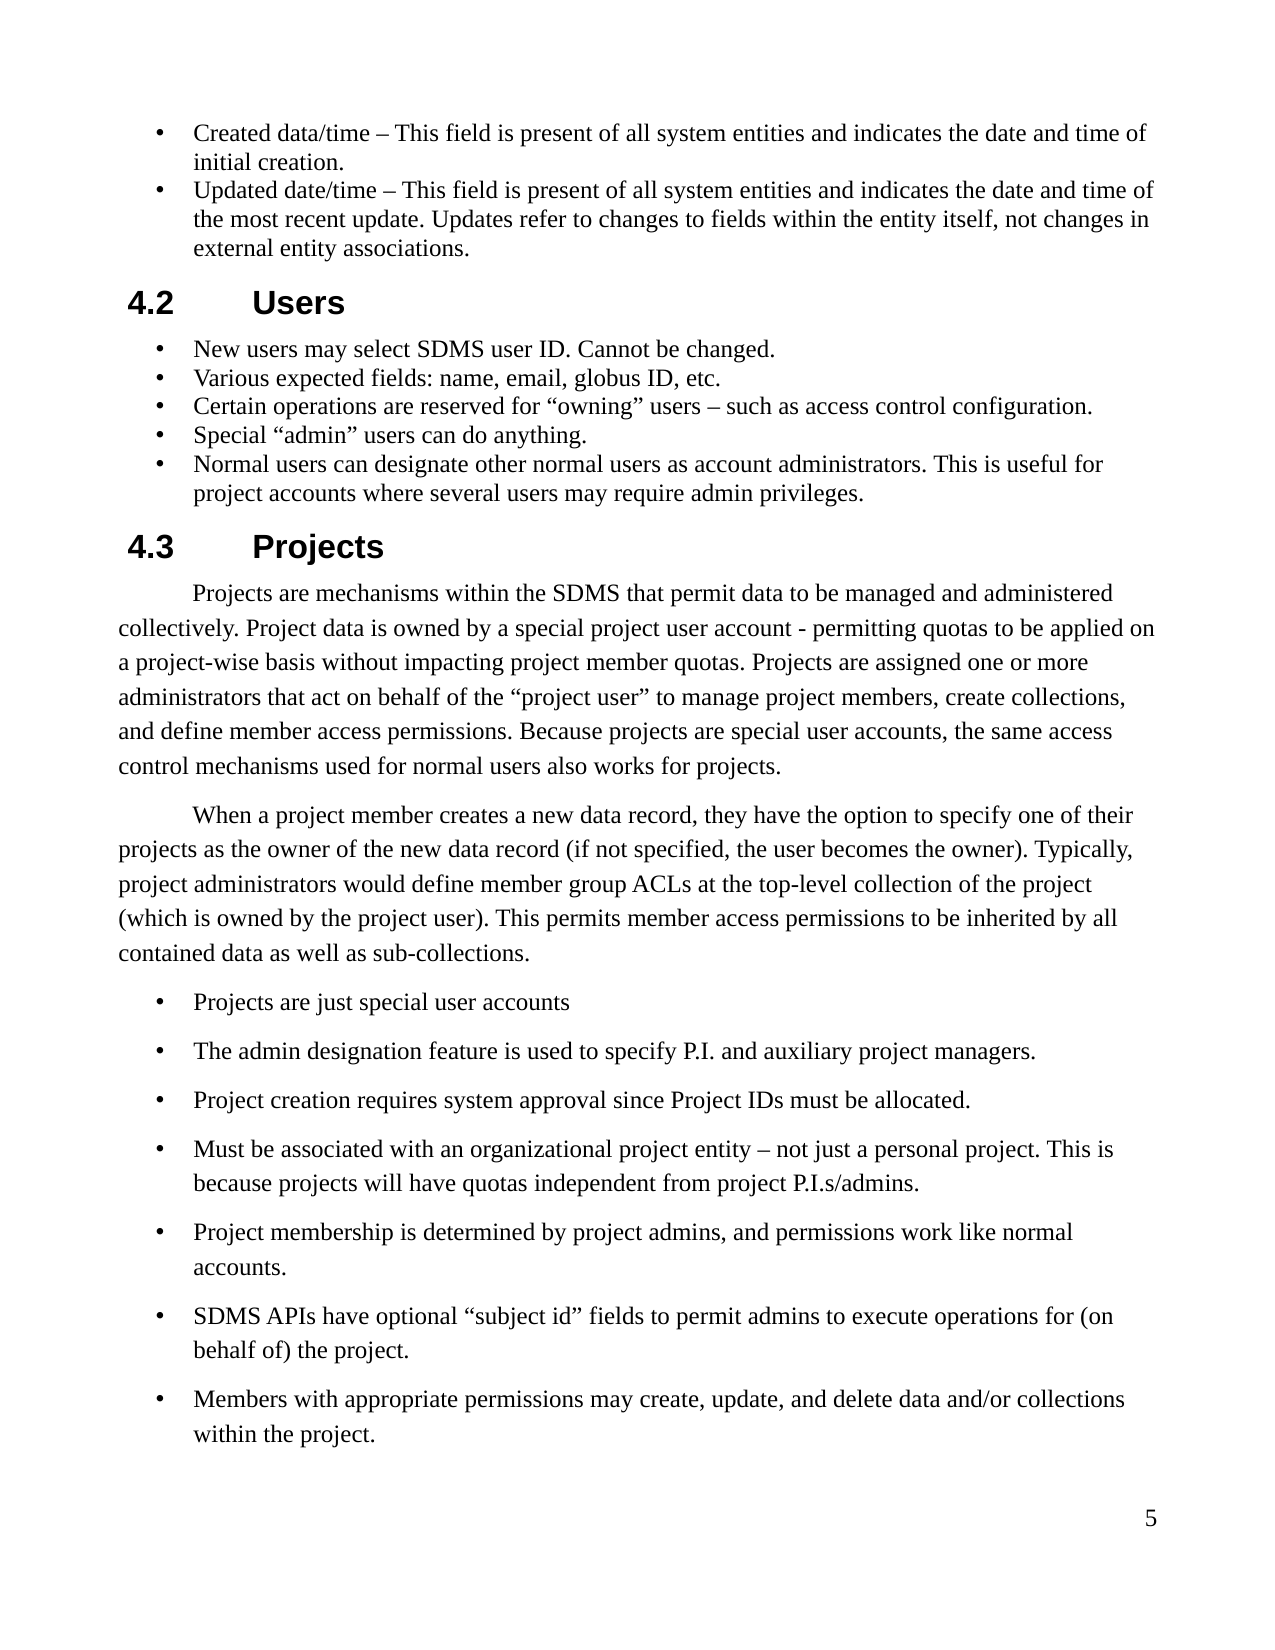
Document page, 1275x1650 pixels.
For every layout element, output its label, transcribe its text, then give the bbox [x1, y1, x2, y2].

text Projects are mechanisms within the SDMS that permit data to be managed and administered collectively. Project data is owned by a special project user account - permitting quotas to be applied on a project-wise basis without impacting project member quotas. Projects are assigned one or more administrators that act on behalf of the “project user” to manage project members, create collections, and define member access permissions. Because projects are special user accounts, the same access control mechanisms used for normal users also works for projects. [118, 578, 1157, 779]
list Project membership is determined by project admins, and permissions work like normal accounts. [156, 1217, 1157, 1281]
list Normal users can designate other normal users as account administrators. This is useful for project accounts where several users may require admin privileges. [156, 449, 1157, 506]
list New users may select SDMS user ID. Cannot be changed. [156, 334, 1157, 363]
list The admin designation feature is used to specify P.I. and auxiliary project managers. [156, 1036, 1157, 1064]
list Various expected fields: name, email, globus ID, etc. [156, 363, 1157, 391]
list Projects are just special user accounts [156, 987, 1157, 1016]
list Project creation requires system approval since Project IDs must be allocated. [156, 1085, 1157, 1114]
subtitle Projects [118, 527, 1157, 566]
list SDMS APIs have optional “subject id” fields to permit admins to execute operations for (on behalf of) the project. [156, 1301, 1157, 1364]
list Created data/time – This field is present of all system entities and indicates the date and time of initial creation. [156, 118, 1157, 176]
subtitle Users [118, 283, 1157, 321]
list Members with appropriate permissions may create, update, and delete data and/or collections within the project. [156, 1384, 1157, 1448]
list Updated date/time – This field is present of all system entities and indicates the date and time of the most recent update. Updates refer to changes to fields within the entity itself, not changes in external entity associations. [156, 176, 1157, 262]
list Special “admin” users can do anything. [156, 420, 1157, 449]
list Certain operations are reserved for “owning” users – such as access control configuration. [156, 391, 1157, 420]
list Must be associated with an organizational project entity – not just a personal project. This is because projects will have quotas independent from project P.I.s/admins. [156, 1134, 1157, 1197]
text When a project member creates a new data record, they have the option to specify one of their projects as the owner of the new data record (if not specified, the user becomes the owner). Typically, project administrators would define member group ACLs at the top-level collection of the project (which is owned by the project user). This permits member access permissions to be inherited by all contained data as well as sub-collections. [118, 800, 1157, 966]
